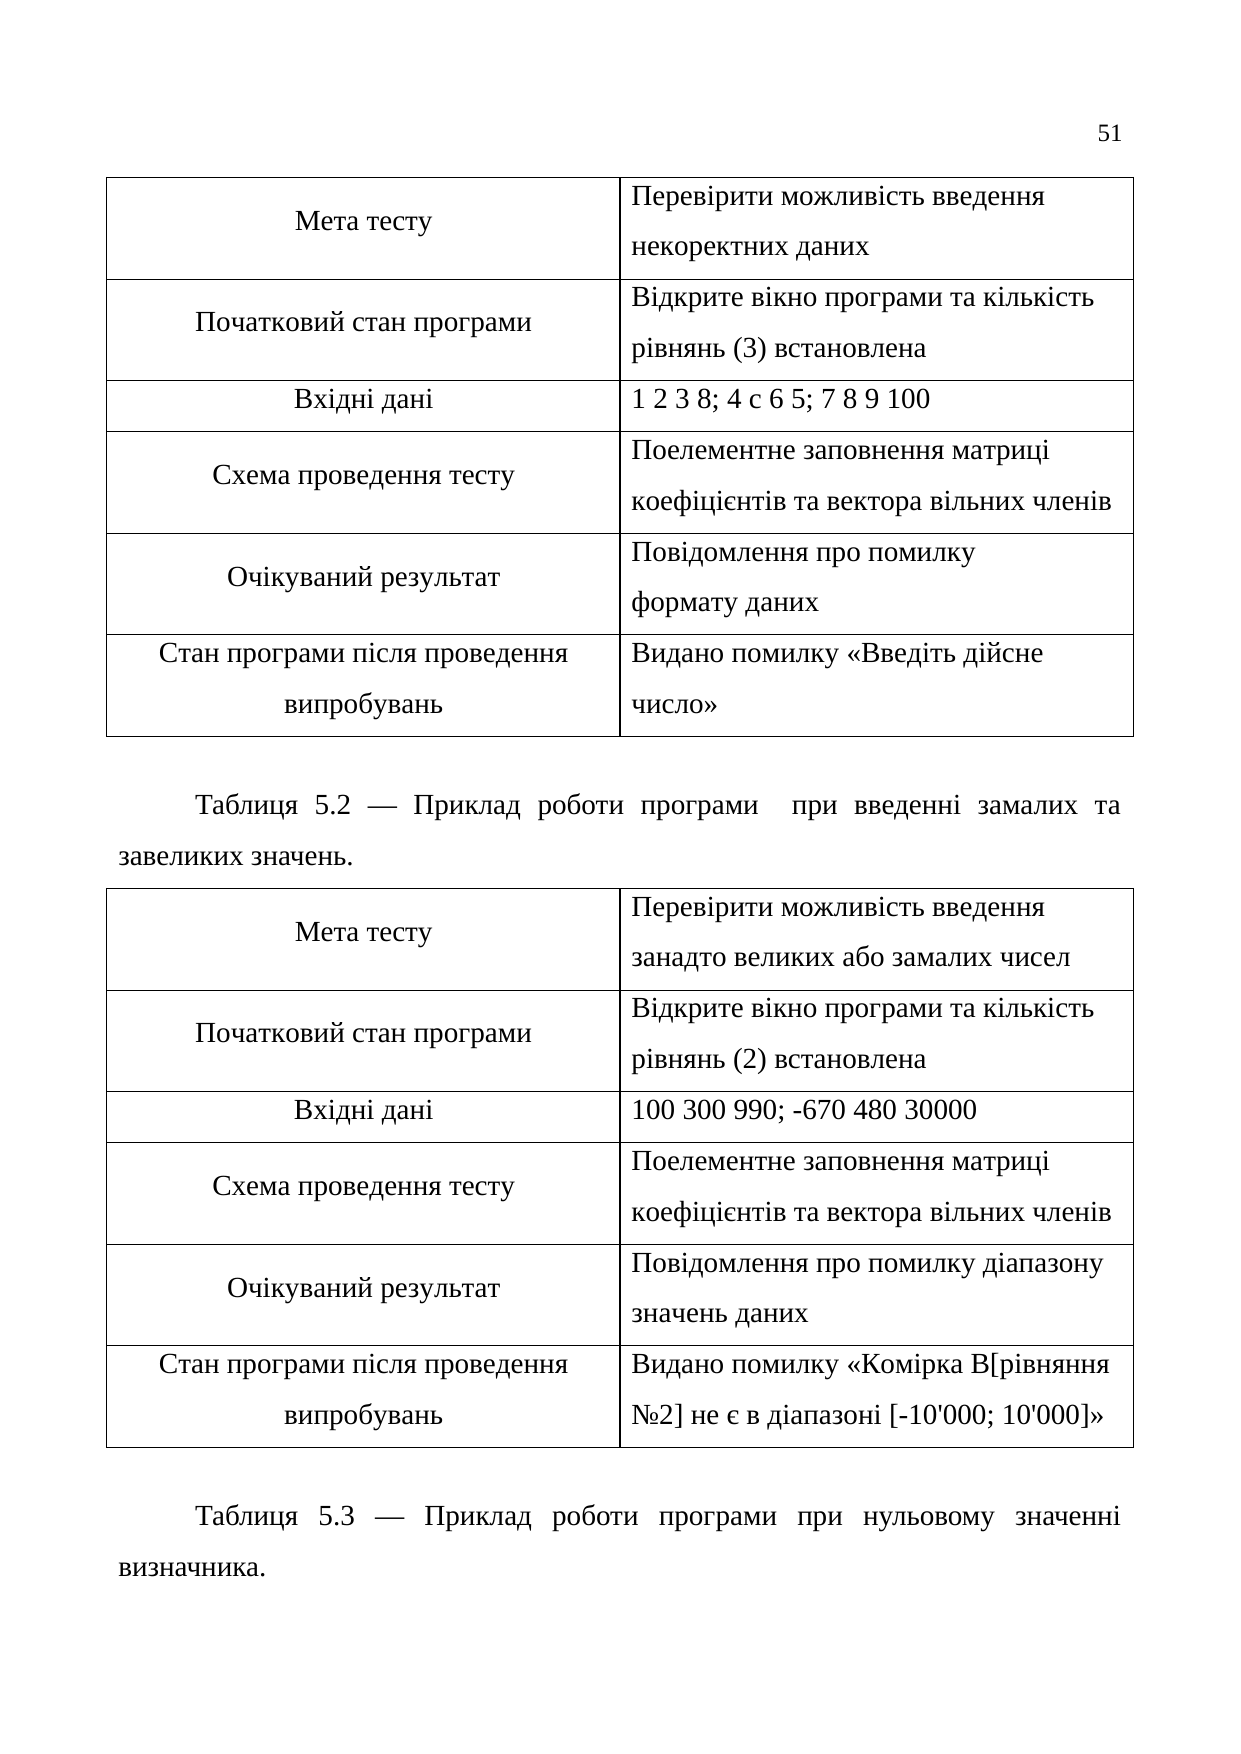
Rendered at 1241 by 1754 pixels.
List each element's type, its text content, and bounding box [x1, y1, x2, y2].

table_cell Очікуваний результат [107, 1245, 619, 1345]
table_cell Видано помилку «Комірка B[рівняння №2] не є в діапазоні [-10'000; 10'000]» [621, 1346, 1133, 1447]
table_cell 100 300 990; -670 480 30000 [621, 1092, 1133, 1142]
table_header Перевірити можливість введення занадто великих або замалих чисел [621, 889, 1133, 989]
text Таблиця 5.2 — Приклад роботи програми при введенні замалих та завеликих значень. [118, 787, 1122, 871]
table_header Перевірити можливість введення некоректних даних [621, 178, 1133, 278]
table_cell Поелементне заповнення матриці коефіцієнтів та вектора вільних членів [621, 1143, 1133, 1244]
table_cell Видано помилку «Введіть дійсне число» [621, 635, 1133, 736]
table_cell 1 2 3 8; 4 c 6 5; 7 8 9 100 [621, 381, 1133, 431]
table_cell Схема проведення тесту [107, 1143, 619, 1244]
text Таблиця 5.3 — Приклад роботи програми при нульовому значенні визначника. [118, 1498, 1122, 1582]
table_header Мета тесту [107, 889, 619, 989]
table_cell Початковий стан програми [107, 991, 619, 1091]
table_cell Початковий стан програми [107, 280, 619, 380]
table_cell Вхідні дані [107, 381, 619, 431]
table_cell Стан програми після проведення випробувань [107, 635, 619, 736]
table_header Мета тесту [107, 178, 619, 278]
table_cell Повідомлення про помилку діапазону значень даних [621, 1245, 1133, 1345]
table_cell Очікуваний результат [107, 534, 619, 634]
table_cell Відкрите вікно програми та кількість рівнянь (3) встановлена [621, 280, 1133, 380]
table_cell Схема проведення тесту [107, 432, 619, 533]
table_cell Вхідні дані [107, 1092, 619, 1142]
table_cell Стан програми після проведення випробувань [107, 1346, 619, 1447]
table_cell Відкрите вікно програми та кількість рівнянь (2) встановлена [621, 991, 1133, 1091]
table_cell Повідомлення про помилку формату даних [621, 534, 1133, 634]
table_cell Поелементне заповнення матриці коефіцієнтів та вектора вільних членів [621, 432, 1133, 533]
